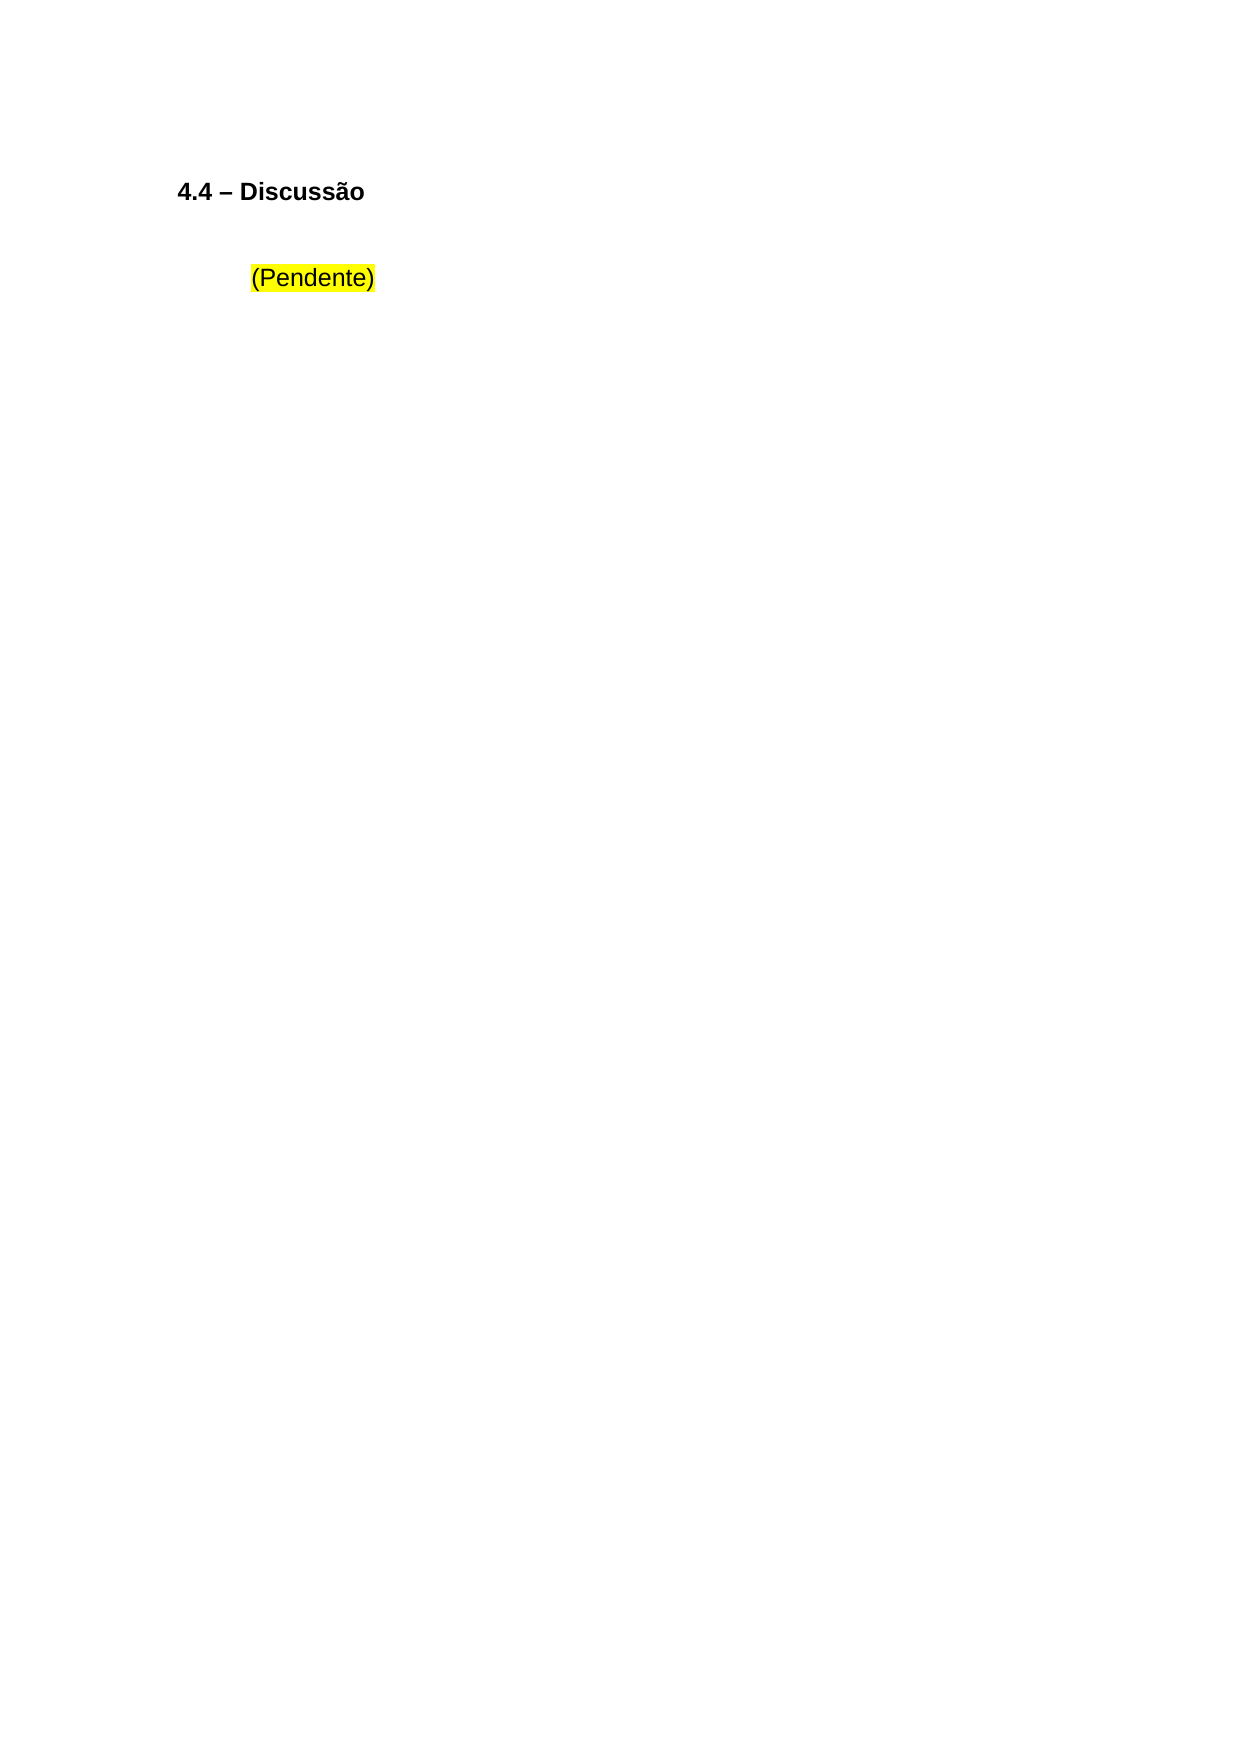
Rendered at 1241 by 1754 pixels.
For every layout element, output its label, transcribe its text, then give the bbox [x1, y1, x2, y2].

text (Pendente) [177, 263, 1122, 292]
subtitle 4.4 – Discussão [177, 177, 1122, 206]
